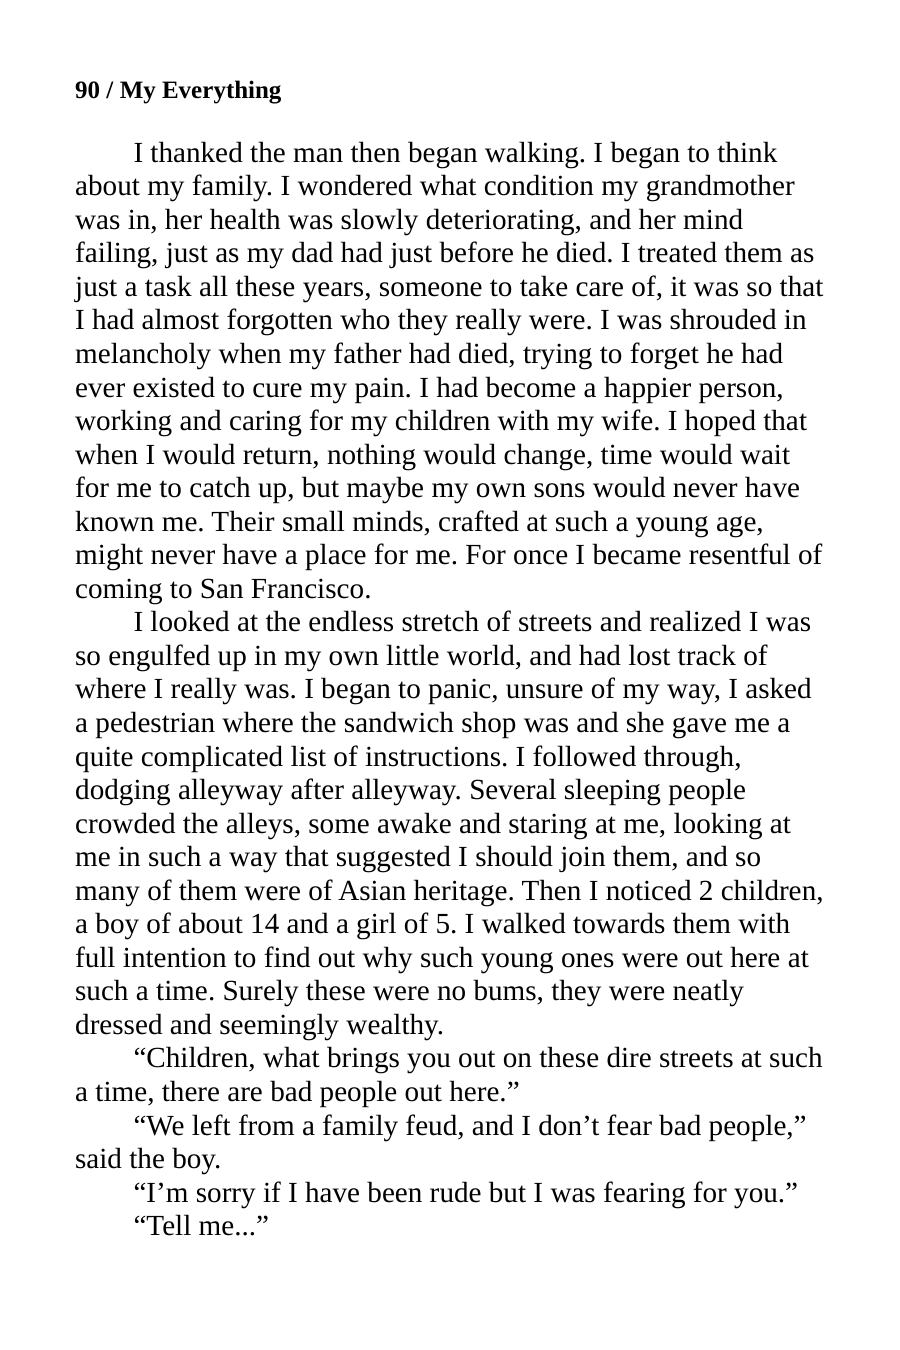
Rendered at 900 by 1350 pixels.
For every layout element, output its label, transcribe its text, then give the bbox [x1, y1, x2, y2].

text “Children, what brings you out on these dire streets at such a time, there are bad people out here.” [75, 1041, 825, 1108]
text I looked at the endless stretch of streets and realized I was so engulfed up in my own little world, and had lost track of where I really was. I began to panic, unsure of my way, I asked a pedestrian where the sandwich shop was and she gave me a quite complicated list of instructions. I followed through, dodging alleyway after alleyway. Several sleeping people crowded the alleys, some awake and staring at me, looking at me in such a way that suggested I should join them, and so many of them were of Asian heritage. Then I noticed 2 children, a boy of about 14 and a girl of 5. I walked towards them with full intention to find out why such young ones were out here at such a time. Surely these were no bums, they were neatly dressed and seemingly wealthy. [75, 604, 825, 1041]
text “I’m sorry if I have been rude but I was fearing for you.” [75, 1175, 825, 1208]
text “We left from a family feud, and I don’t fear bad people,” said the boy. [75, 1108, 825, 1175]
text I thanked the man then began walking. I began to think about my family. I wondered what condition my grandmother was in, her health was slowly deteriorating, and her mind failing, just as my dad had just before he died. I treated them as just a task all these years, someone to take care of, it was so that I had almost forgotten who they really were. I was shrouded in melancholy when my father had died, trying to forget he had ever existed to cure my pain. I had become a happier person, working and caring for my children with my wife. I hoped that when I would return, nothing would change, time would wait for me to catch up, but maybe my own sons would never have known me. Their small minds, crafted at such a young age, might never have a place for me. For once I became resentful of coming to San Francisco. [75, 135, 825, 604]
text “Tell me...” [75, 1208, 825, 1242]
